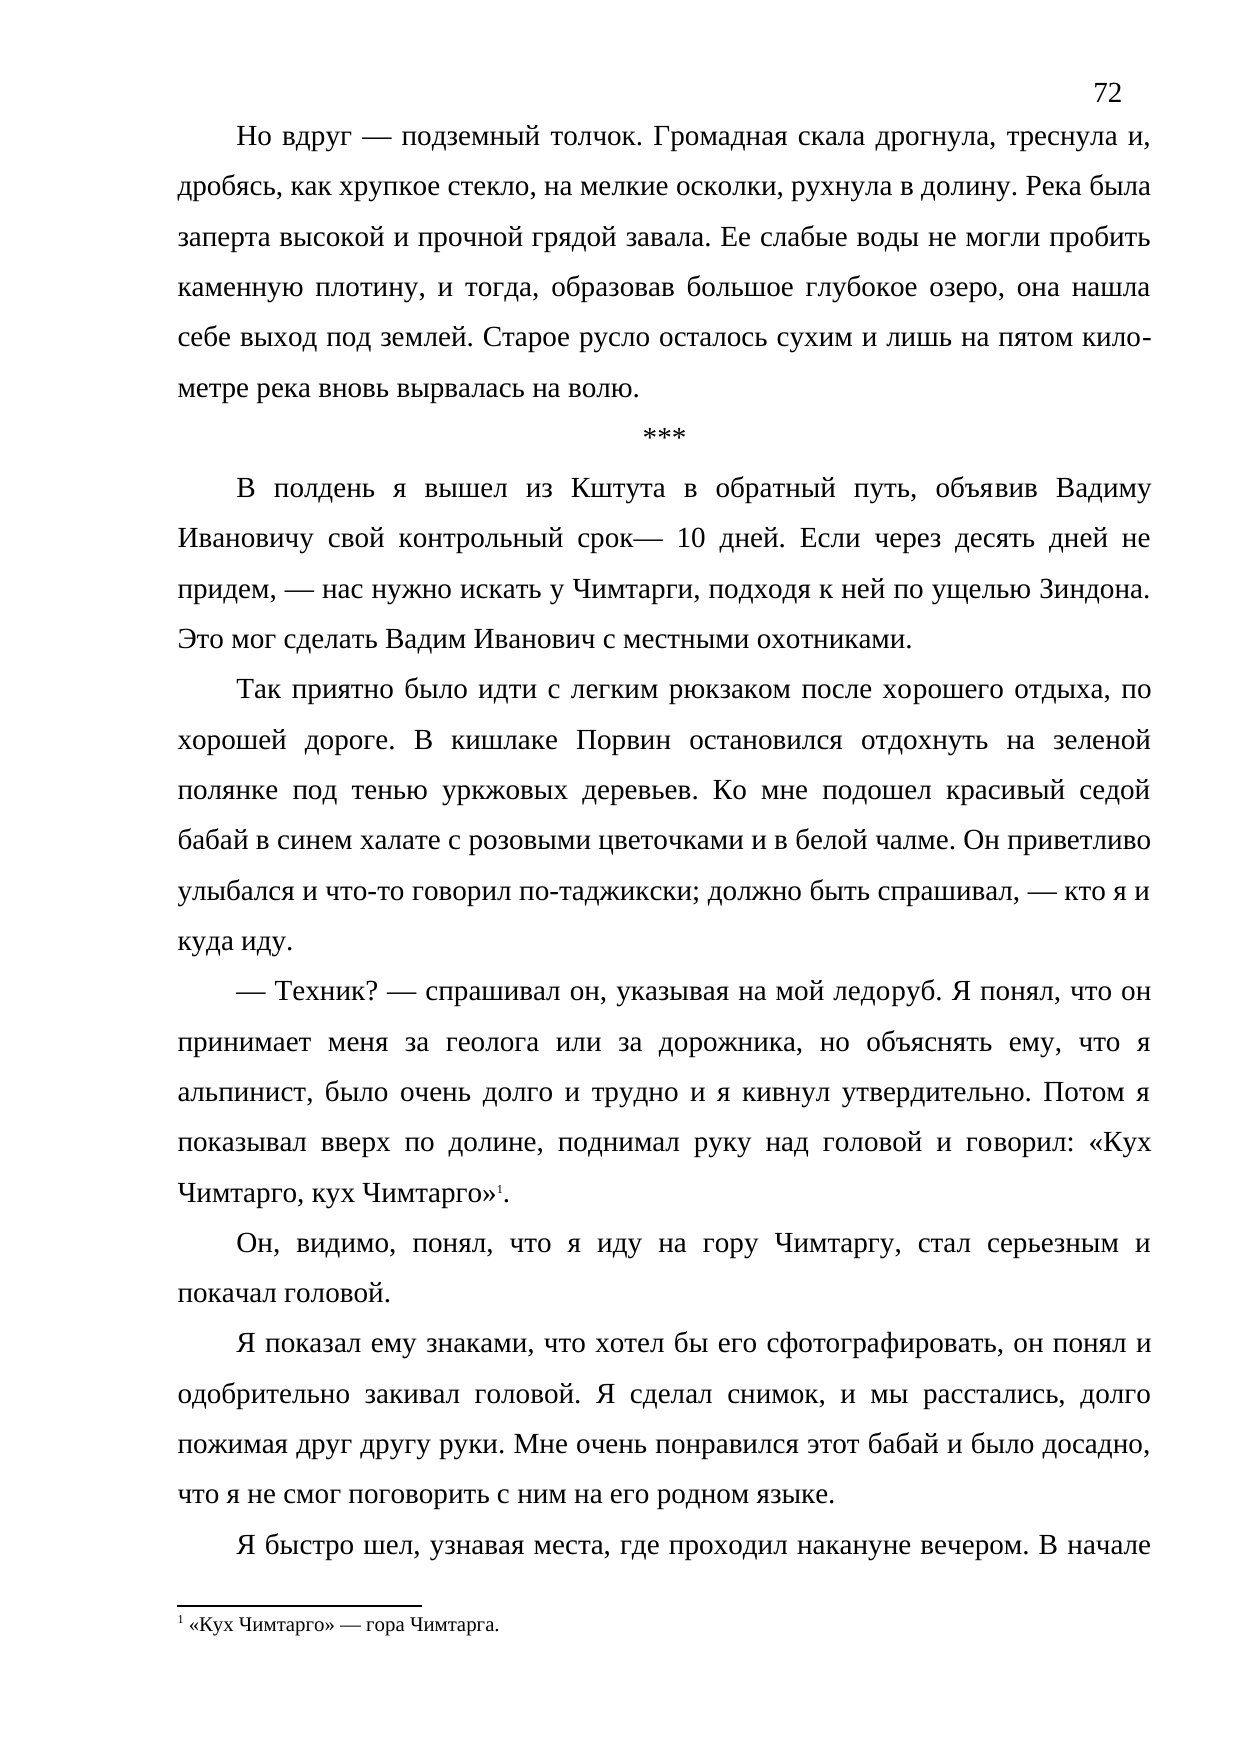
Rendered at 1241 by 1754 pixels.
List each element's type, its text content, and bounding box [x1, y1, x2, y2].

text — Техник? — спрашивал он, указывая на мой ледо­руб. Я понял, что он принимает меня за геолога или за дорожника, но объяснять ему, что я альпинист, было очень долго и трудно и я кивнул утвердительно. Потом я пока­зывал вверх по долине, поднимал руку над головой и го­ворил: «Кух Чимтарго, кух Чимтарго». [177, 973, 1152, 1208]
text «Кух Чимтарго» — гора Чимтарга. [177, 1612, 1152, 1636]
text В полдень я вышел из Кштута в обратный путь, объя­вив Вадиму Ивановичу свой контрольный срок— 10 дней. Если через десять дней не придем, — нас нужно искать у Чимтарги, подходя к ней по ущелью Зиндона. Это мог сделать Вадим Иванович с местными охотниками. [177, 470, 1152, 655]
text Но вдруг — подземный толчок. Громадная скала дрогнула, треснула и, дробясь, как хрупкое стекло, на мелкие осколки, рухнула в долину. Река была заперта высокой и прочной грядой завала. Ее слабые воды не могли пробить каменную плотину, и тогда, образовав большое глубокое озеро, она нашла себе выход под зем­лей. Старое русло осталось сухим и лишь на пятом кило­метре река вновь вырвалась на волю. [177, 118, 1152, 403]
text Я быстро шел, узнавая места, где проходил накануне вечером. В начале [177, 1527, 1152, 1560]
text Я показал ему знаками, что хотел бы его сфотогра­фировать, он понял и одобрительно закивал головой. Я сделал снимок, и мы расстались, долго пожимая друг другу руки. Мне очень понравился этот бабай и было досадно, что я не смог поговорить с ним на его родном языке. [177, 1326, 1152, 1510]
text *** [177, 420, 1152, 453]
text Он, видимо, понял, что я иду на гору Чимтаргу, стал серьезным и покачал головой. [177, 1225, 1152, 1309]
text Так приятно было идти с легким рюкзаком после хо­рошего отдыха, по хорошей дороге. В кишлаке Порвин остановился отдохнуть на зеленой полянке под тенью уркжовых деревьев. Ко мне подошел красивый седой бабай в синем халате с розовыми цветочками и в белой чалме. Он приветливо улыбался и что-то говорил по-таджикски; должно быть спрашивал, — кто я и куда иду. [177, 672, 1152, 957]
